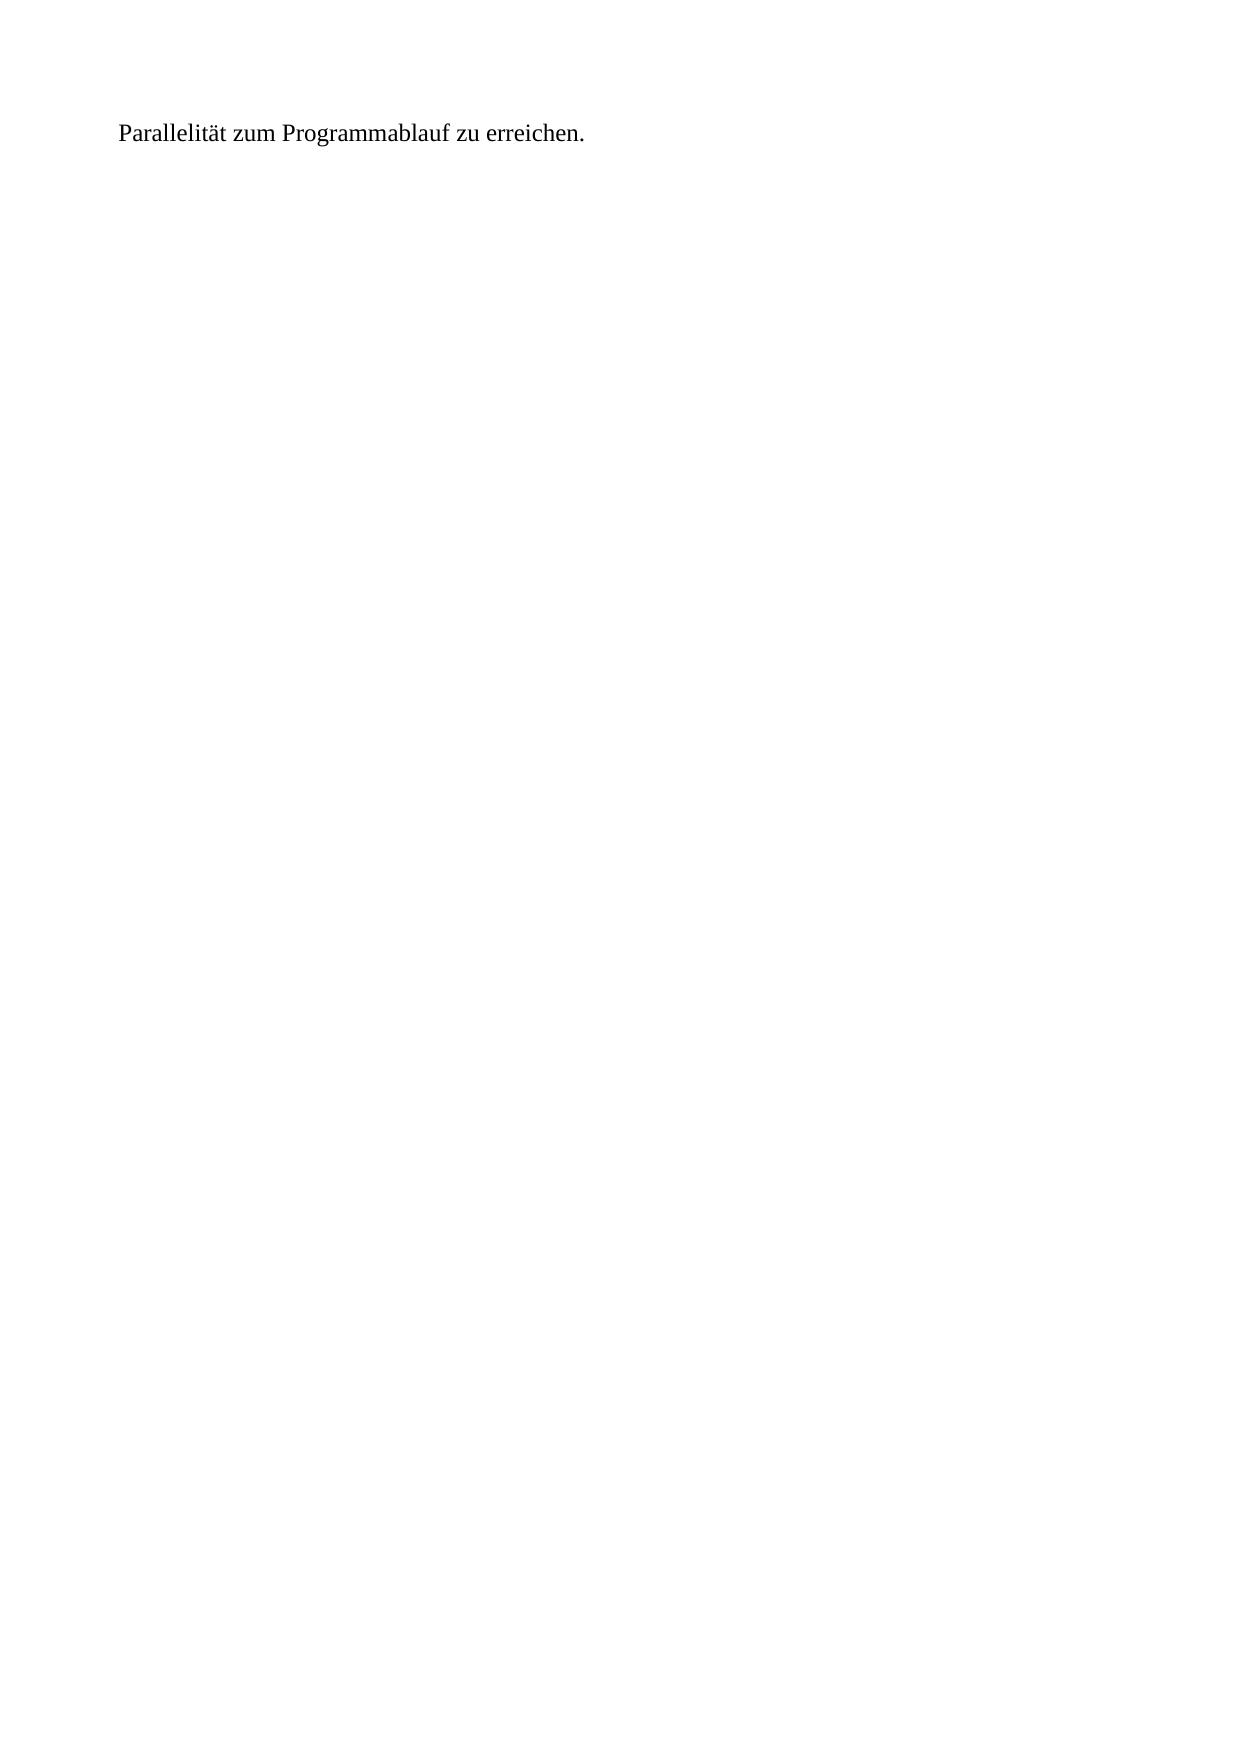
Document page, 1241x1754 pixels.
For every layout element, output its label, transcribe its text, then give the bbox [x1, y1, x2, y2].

text Parallelität zum Programmablauf zu erreichen. [118, 118, 1122, 147]
